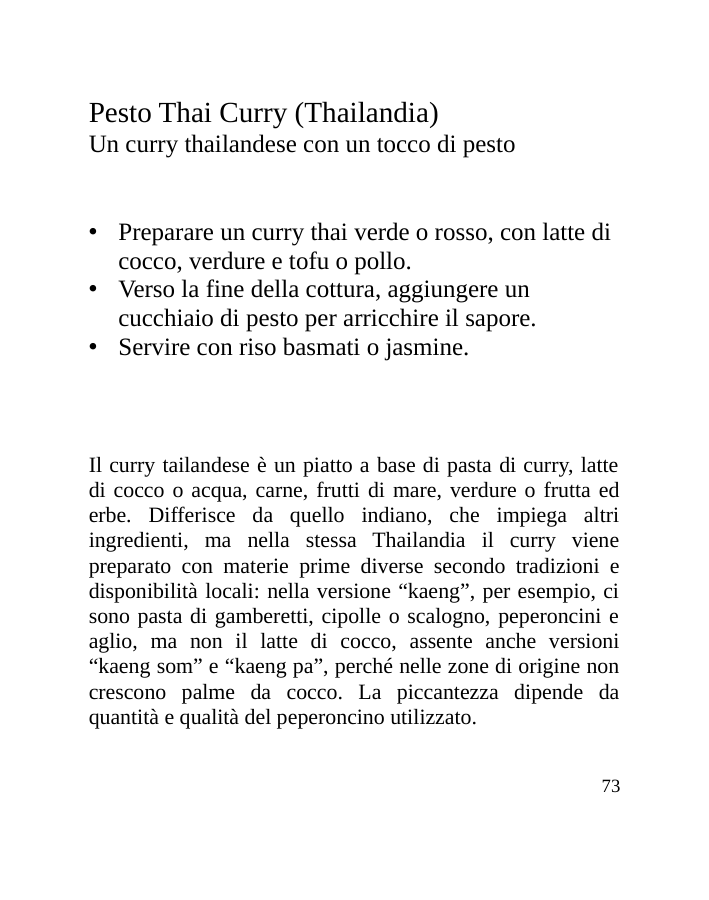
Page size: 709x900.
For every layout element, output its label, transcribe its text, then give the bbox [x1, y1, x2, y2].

list Preparare un curry thai verde o rosso, con latte di cocco, verdure e tofu o pollo. [88, 217, 620, 274]
text Un curry thailandese con un tocco di pesto [88, 129, 620, 158]
text Il curry tailandese è un piatto a base di pasta di curry, latte di cocco o acqua, carne, frutti di mare, verdure o frutta ed erbe. Differisce da quello indiano, che impiega altri ingredienti, ma nella stessa Thailandia il curry viene preparato con materie prime diverse secondo tradizioni e disponibilità locali: nella versione “kaeng”, per esempio, ci sono pasta di gamberetti, cipolle o scalogno, peperoncini e aglio, ma non il latte di cocco, assente anche versioni “kaeng som” e “kaeng pa”, perché nelle zone di origine non crescono palme da cocco. La piccantezza dipende da quantità e qualità del peperoncino utilizzato. [88, 452, 620, 729]
list Verso la fine della cottura, aggiungere un cucchiaio di pesto per arricchire il sapore. [88, 274, 620, 332]
text Pesto Thai Curry (Thailandia) [88, 96, 620, 129]
list Servire con riso basmati o jasmine. [88, 332, 620, 361]
